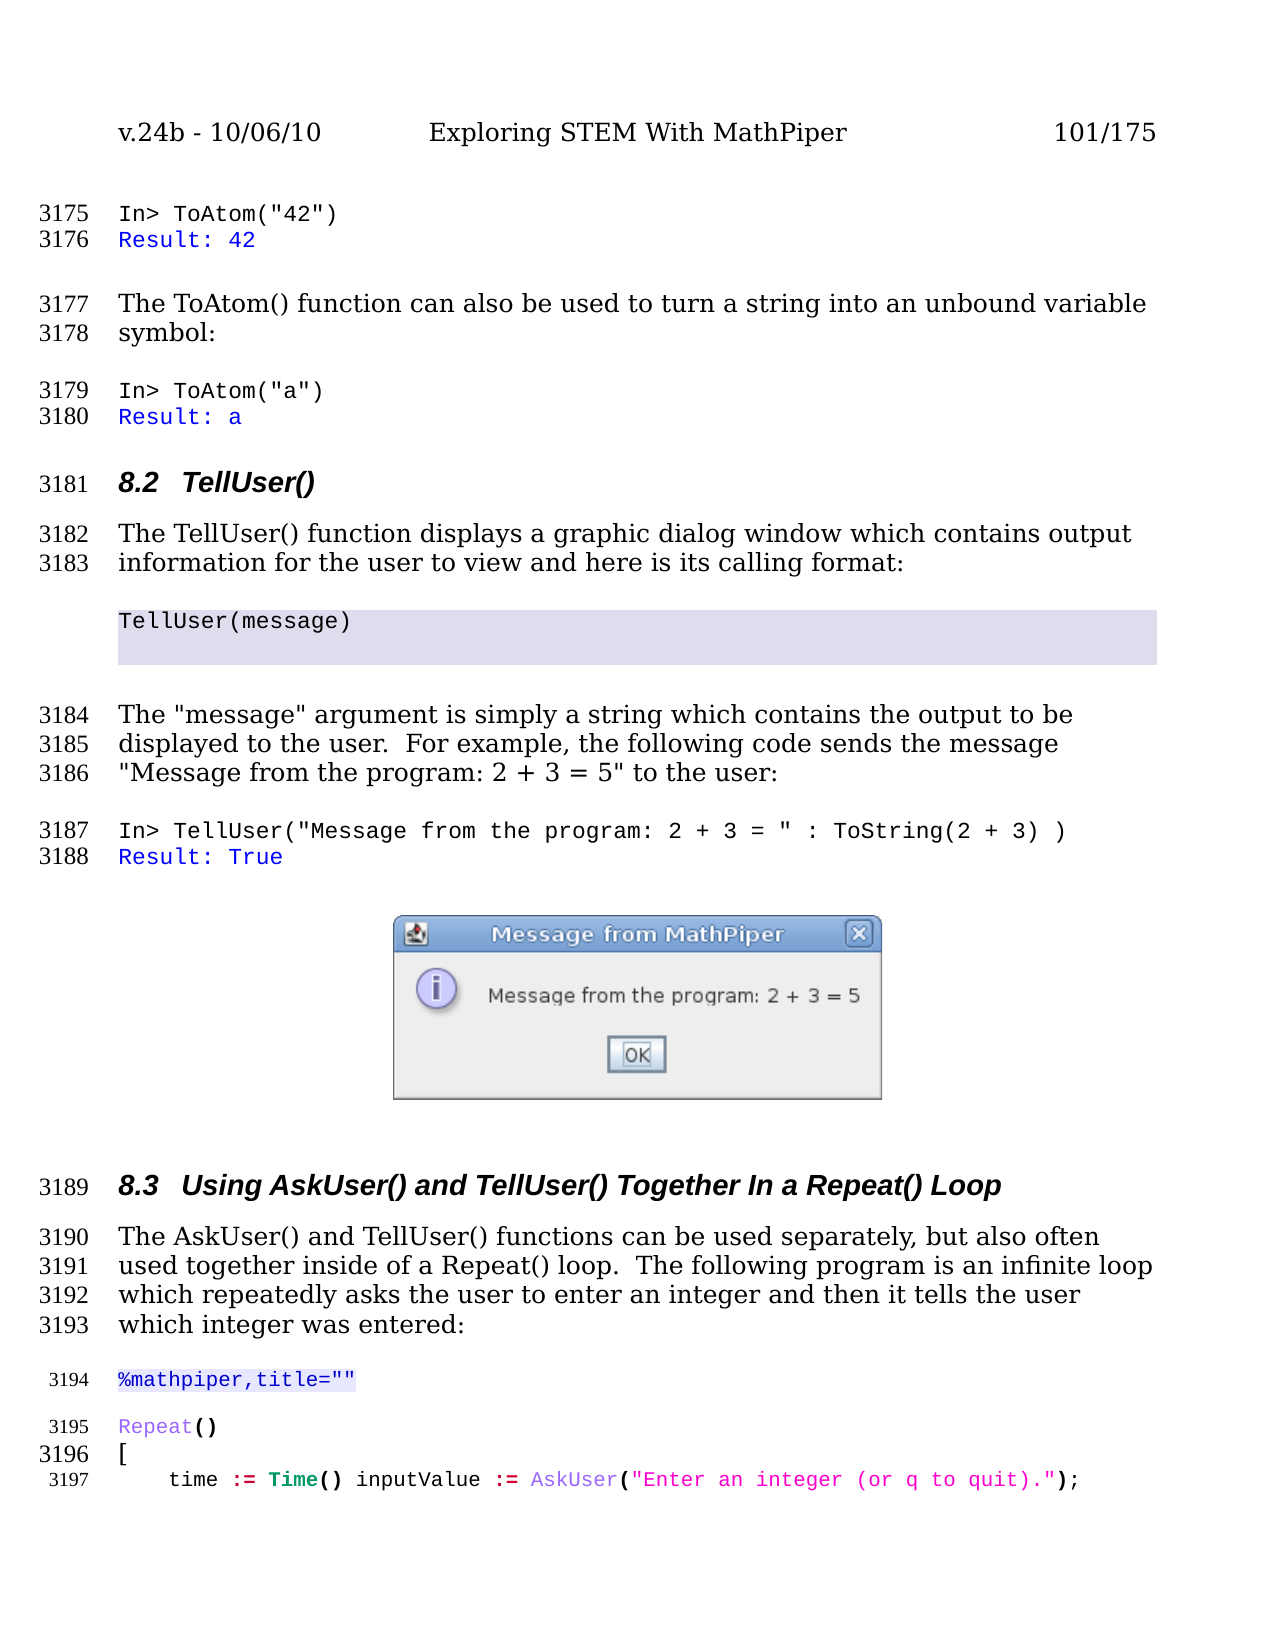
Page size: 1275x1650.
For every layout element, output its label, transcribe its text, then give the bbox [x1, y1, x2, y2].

picture [393, 915, 883, 1100]
text The ToAtom() function can also be used to turn a string into an unbound variable symbol: [118, 289, 1157, 348]
text The "message" argument is simply a string which contains the output to be displayed to the user. For example, the following code sends the message "Message from the program: 2 + 3 = 5" to the user: [118, 700, 1157, 787]
text In> ToAtom("a") [118, 380, 1157, 406]
subtitle TellUser() [118, 465, 1157, 498]
text Result: True [118, 845, 1157, 871]
text [ [118, 1440, 1157, 1469]
subtitle Using AskUser() and TellUser() Together In a Repeat() Loop [118, 1168, 1157, 1201]
text time := Time() inputValue := AskUser("Enter an integer (or q to quit)."); [118, 1469, 1157, 1492]
text %mathpiper,title="" [118, 1369, 1157, 1392]
text In> ToAtom("42") [118, 203, 1157, 229]
text Repeat() [118, 1416, 1157, 1440]
text The AskUser() and TellUser() functions can be used separately, but also often used together inside of a Repeat() loop. The following program is an infinite loop which repeatedly asks the user to enter an integer and then it tells the user which integer was entered: [118, 1222, 1157, 1339]
table_header TellUser(message) [118, 610, 1157, 665]
text In> TellUser("Message from the program: 2 + 3 = " : ToString(2 + 3) ) [118, 819, 1157, 845]
text Result: 42 [118, 229, 1157, 254]
text The TellUser() function displays a graphic dialog window which contains output information for the user to view and here is its calling format: [118, 519, 1157, 577]
text Result: a [118, 406, 1157, 432]
